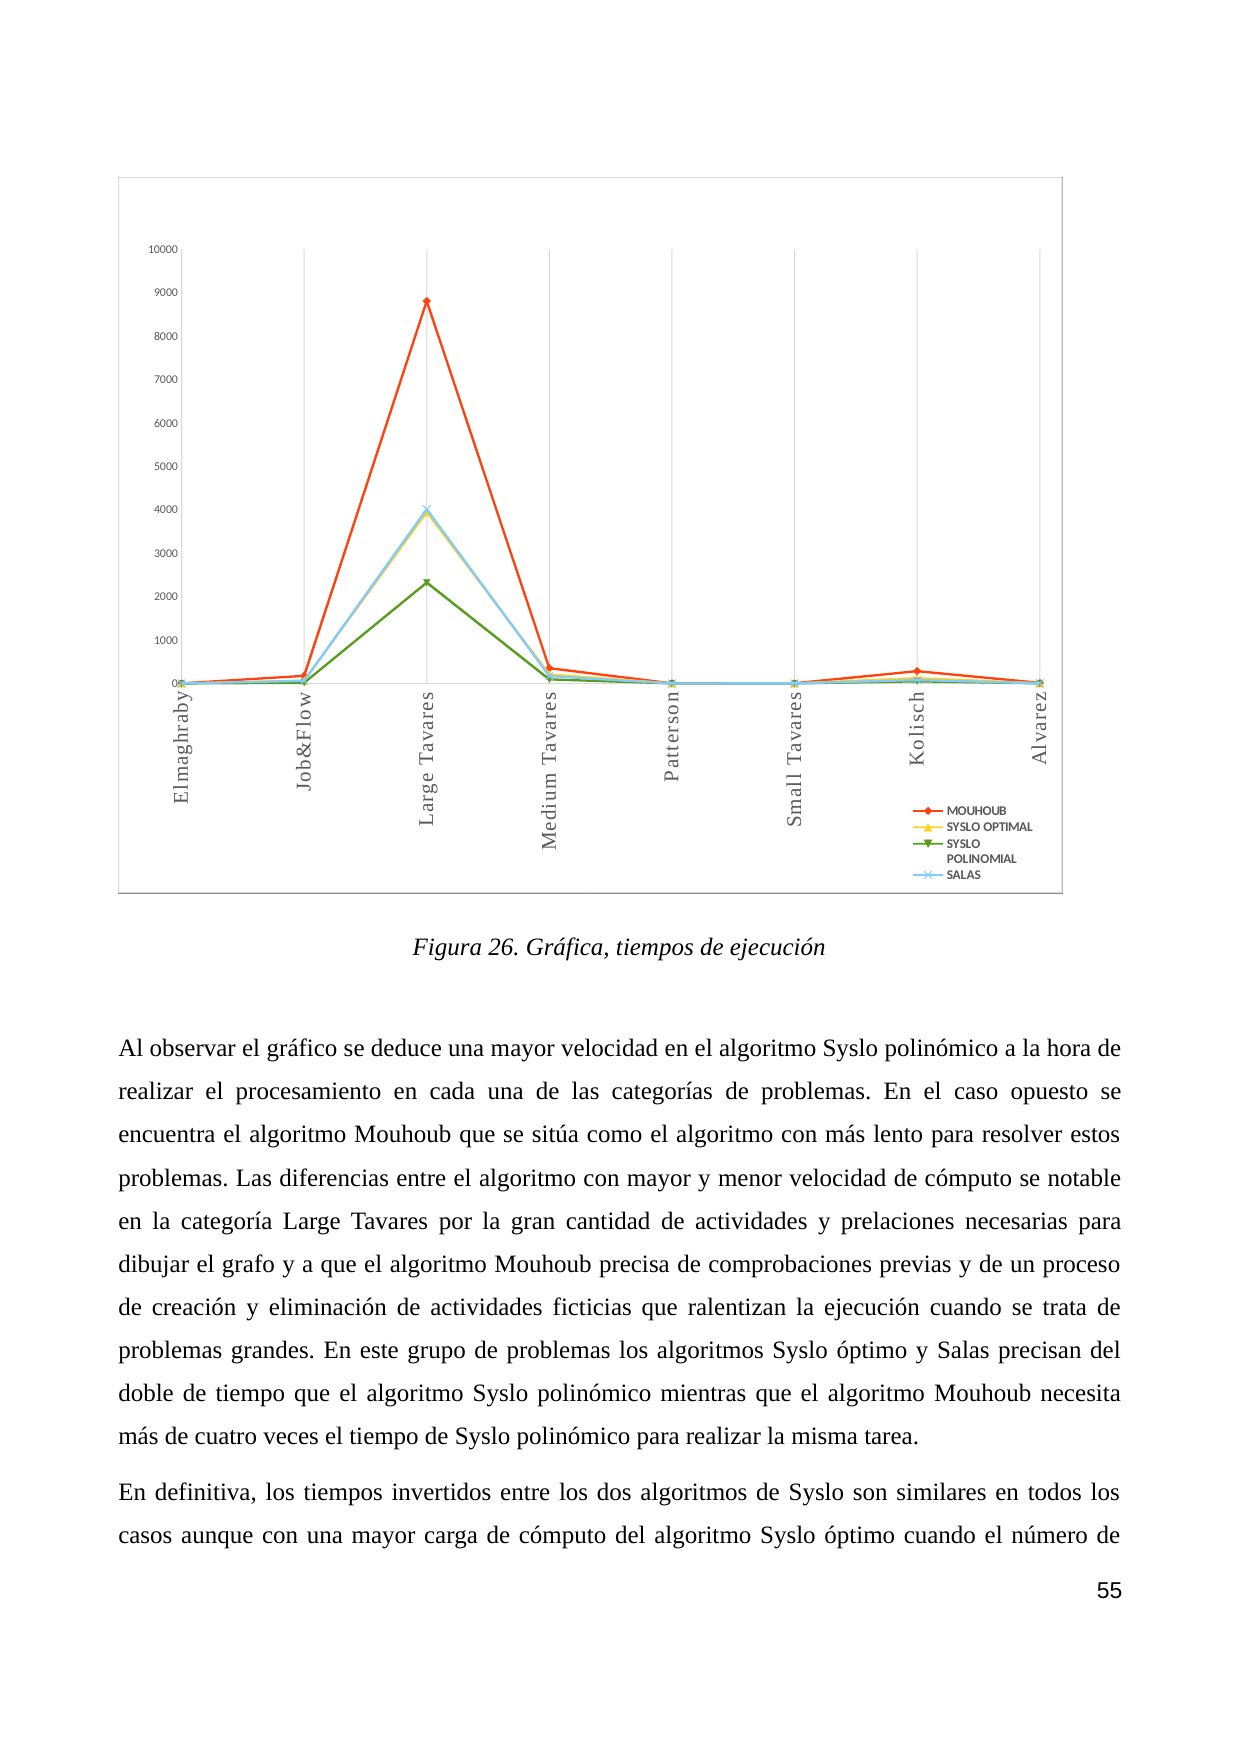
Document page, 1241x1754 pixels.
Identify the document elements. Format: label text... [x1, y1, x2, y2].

text Figura 26. Gráfica, tiempos de ejecución [118, 932, 1122, 961]
text Al observar el gráfico se deduce una mayor velocidad en el algoritmo Syslo polinómico a la hora de realizar el procesamiento en cada una de las categorías de problemas. En el caso opuesto se encuentra el algoritmo Mouhoub que se sitúa como el algoritmo con más lento para resolver estos problemas. Las diferencias entre el algoritmo con mayor y menor velocidad de cómputo se notable en la categoría Large Tavares por la gran cantidad de actividades y prelaciones necesarias para dibujar el grafo y a que el algoritmo Mouhoub precisa de comprobaciones previas y de un proceso de creación y eliminación de actividades ficticias que ralentizan la ejecución cuando se trata de problemas grandes. En este grupo de problemas los algoritmos Syslo óptimo y Salas precisan del doble de tiempo que el algoritmo Syslo polinómico mientras que el algoritmo Mouhoub necesita más de cuatro veces el tiempo de Syslo polinómico para realizar la misma tarea. [118, 1033, 1122, 1450]
text En definitiva, los tiempos invertidos entre los dos algoritmos de Syslo son similares en todos los casos aunque con una mayor carga de cómputo del algoritmo Syslo óptimo cuando el número de [118, 1477, 1122, 1549]
